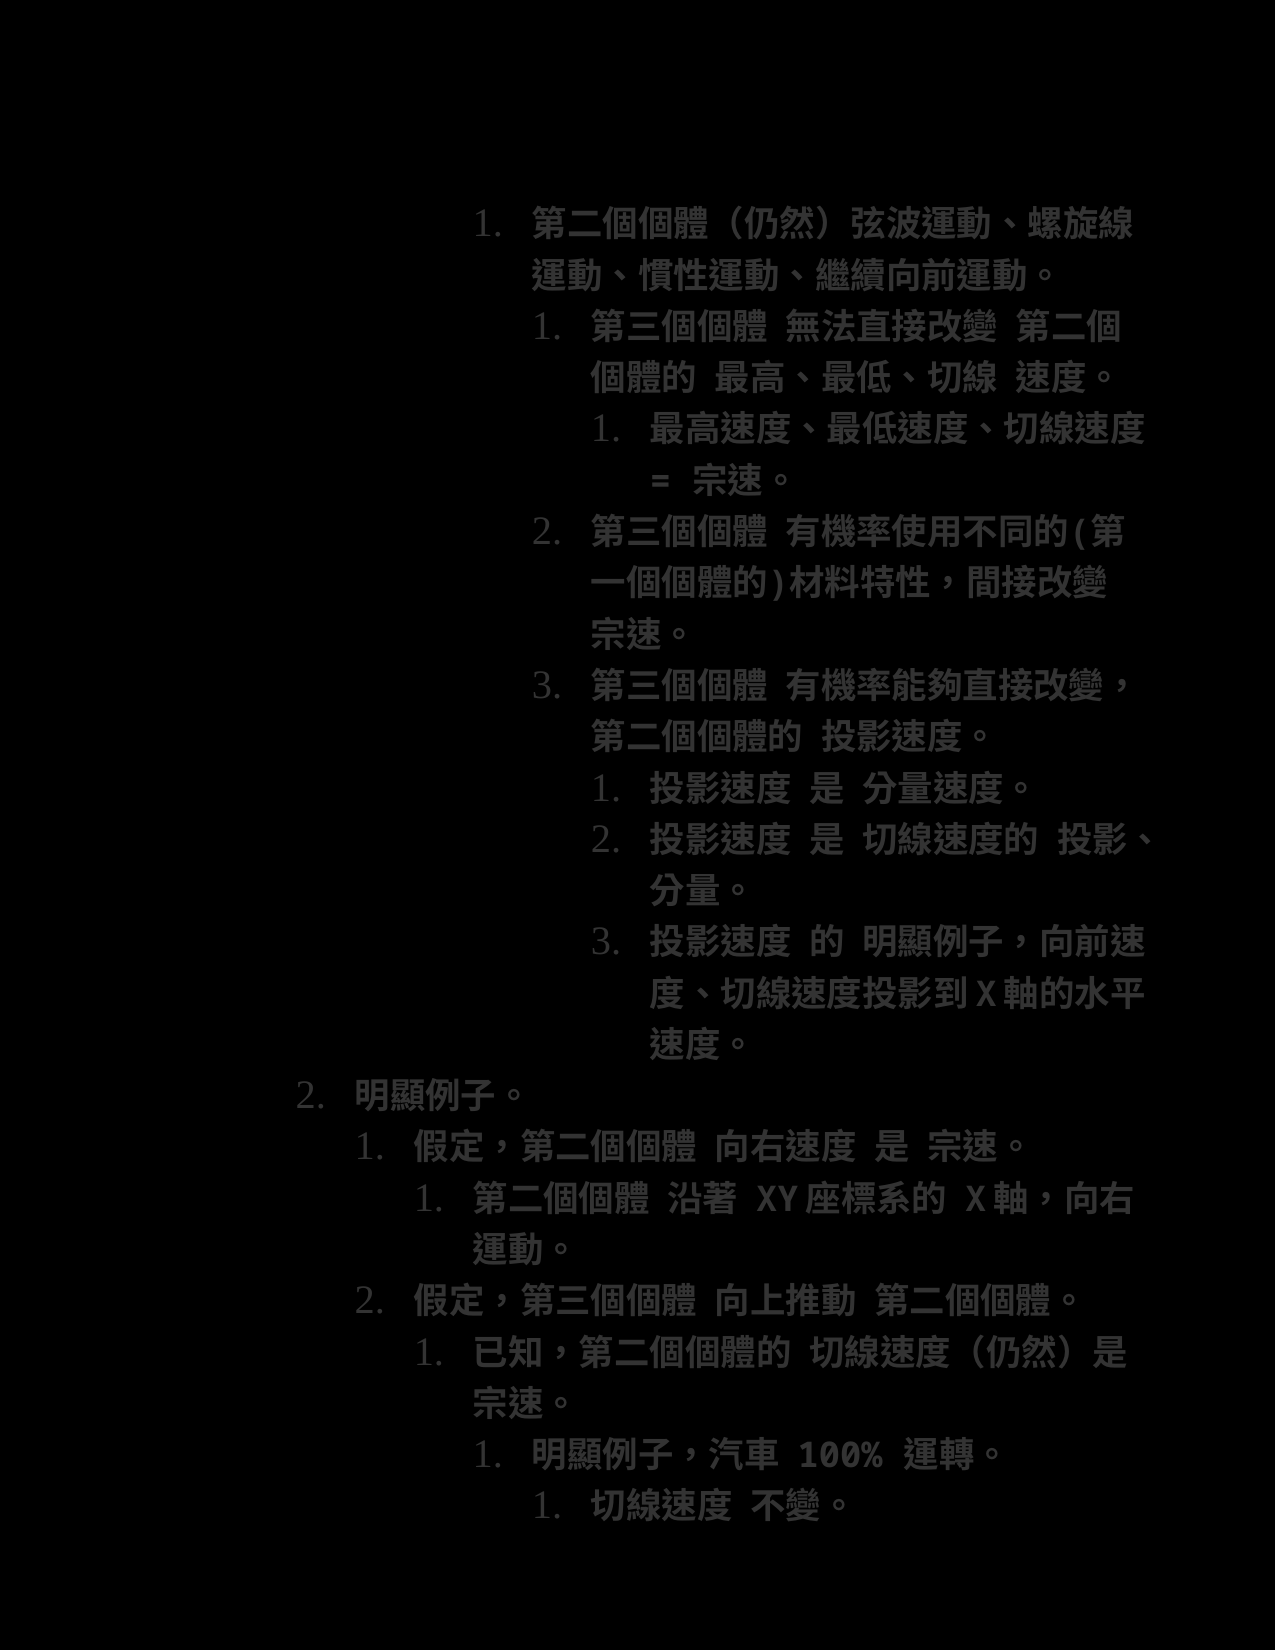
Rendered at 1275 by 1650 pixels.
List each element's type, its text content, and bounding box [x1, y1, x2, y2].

list 明顯例子。 [295, 1067, 1157, 1119]
list 切線速度 不變。 [532, 1478, 1157, 1529]
list 投影速度 是 分量速度。 [591, 760, 1157, 811]
list 投影速度 的 明顯例子，向前速度、切線速度投影到X軸的水平速度。 [591, 914, 1157, 1067]
list 已知，第二個個體的 切線速度（仍然）是 宗速。 [413, 1324, 1157, 1426]
list 假定，第二個個體 向右速度 是 宗速。 [354, 1119, 1157, 1170]
list 明顯例子，汽車 100% 運轉。 [472, 1426, 1157, 1478]
list 最高速度、最低速度、切線速度 = 宗速。 [591, 401, 1157, 503]
list 第三個個體 無法直接改變 第二個個體的 最高、最低、切線 速度。 [532, 298, 1157, 401]
list 投影速度 是 切線速度的 投影、分量。 [591, 811, 1157, 914]
list 第三個個體 有機率能夠直接改變，第二個個體的 投影速度。 [532, 657, 1157, 760]
list 假定，第三個個體 向上推動 第二個個體。 [354, 1273, 1157, 1324]
list 第二個個體 沿著 XY座標系的 X軸，向右運動。 [413, 1170, 1157, 1273]
list 第二個個體（仍然）弦波運動、螺旋線運動、慣性運動、繼續向前運動。 [472, 196, 1157, 298]
list 第三個個體 有機率使用不同的(第一個個體的)材料特性，間接改變 宗速。 [532, 503, 1157, 657]
